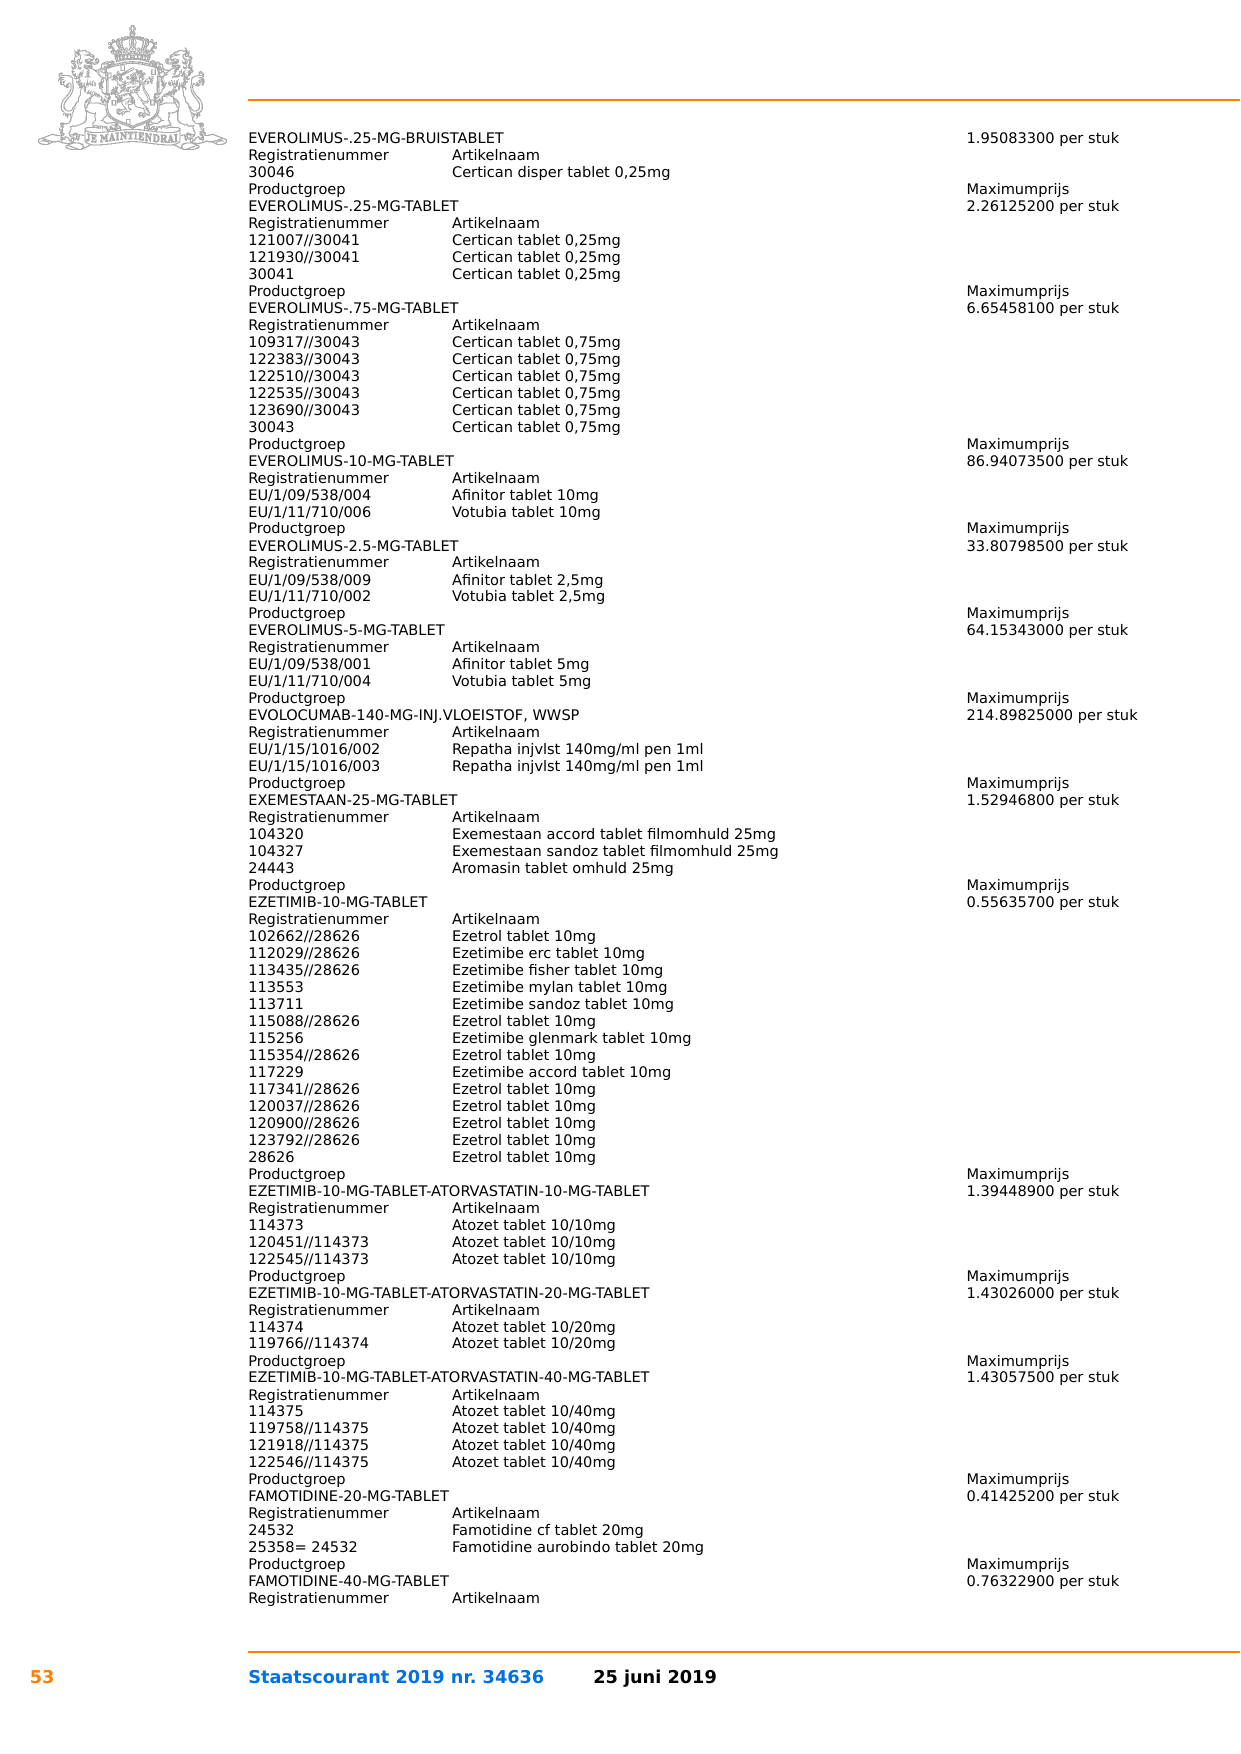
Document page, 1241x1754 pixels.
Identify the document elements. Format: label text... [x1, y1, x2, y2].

table_cell [961, 1403, 1163, 1420]
table_cell 1.52946800 per stuk [961, 792, 1163, 809]
table_cell [961, 1081, 1163, 1098]
table_cell 114374 [248, 1319, 446, 1335]
table_cell [961, 1132, 1163, 1149]
table_cell [446, 877, 961, 894]
table_cell Ezetrol tablet 10mg [446, 928, 961, 945]
table_cell [961, 402, 1163, 418]
table_cell Maximumprijs [961, 1353, 1163, 1369]
table_cell 119766//114374 [248, 1335, 446, 1352]
table_cell Maximumprijs [961, 1268, 1163, 1284]
table_cell Votubia tablet 2,5mg [446, 588, 961, 605]
table_cell 119758//114375 [248, 1420, 446, 1437]
table_cell [446, 283, 961, 300]
table_cell Productgroep [248, 436, 446, 452]
table_cell [961, 1064, 1163, 1081]
table_cell Maximumprijs [961, 1166, 1163, 1183]
table_cell [446, 181, 961, 198]
table_cell 104327 [248, 843, 446, 860]
table_cell Ezetimibe glenmark tablet 10mg [446, 1030, 961, 1047]
table_cell Maximumprijs [961, 690, 1163, 707]
table_cell Registratienummer [248, 470, 446, 486]
table_cell Atozet tablet 10/40mg [446, 1454, 961, 1471]
picture [38, 25, 227, 150]
table_cell Ezetrol tablet 10mg [446, 1013, 961, 1030]
table_cell [961, 1149, 1163, 1166]
table_cell [961, 1386, 1163, 1403]
table_cell 121918//114375 [248, 1437, 446, 1454]
table_cell Ezetrol tablet 10mg [446, 1115, 961, 1132]
table_cell [961, 962, 1163, 979]
table_cell [446, 1166, 961, 1183]
table_cell 64.15343000 per stuk [961, 622, 1163, 639]
table_cell Aromasin tablet omhuld 25mg [446, 860, 961, 877]
table_cell Artikelnaam [446, 1386, 961, 1403]
table_cell [961, 164, 1163, 181]
table_cell [446, 1471, 961, 1488]
table_cell 122383//30043 [248, 351, 446, 368]
table_cell Artikelnaam [446, 724, 961, 741]
table_cell Votubia tablet 10mg [446, 504, 961, 520]
table_cell Productgroep [248, 775, 446, 792]
table_cell Registratienummer [248, 215, 446, 232]
table_cell Productgroep [248, 877, 446, 894]
table_cell [446, 605, 961, 622]
table_cell [961, 911, 1163, 928]
table_cell Famotidine cf tablet 20mg [446, 1522, 961, 1539]
table_cell 102662//28626 [248, 928, 446, 945]
table_cell 30046 [248, 164, 446, 181]
table_cell Artikelnaam [446, 215, 961, 232]
table_cell 104320 [248, 826, 446, 843]
table_cell [961, 1251, 1163, 1267]
table_cell 122510//30043 [248, 368, 446, 384]
table_cell Registratienummer [248, 1200, 446, 1217]
table_cell Productgroep [248, 1471, 446, 1488]
table_cell [961, 1301, 1163, 1318]
table_cell [961, 334, 1163, 351]
table_cell EZETIMIB-10-MG-TABLET-ATORVASTATIN-10-MG-TABLET [248, 1183, 961, 1199]
table_cell [446, 520, 961, 537]
table_cell [961, 1454, 1163, 1471]
table_cell FAMOTIDINE-20-MG-TABLET [248, 1488, 961, 1505]
table_cell 0.41425200 per stuk [961, 1488, 1163, 1505]
table_cell Ezetrol tablet 10mg [446, 1149, 961, 1166]
table_cell Ezetimibe sandoz tablet 10mg [446, 996, 961, 1013]
table_cell Maximumprijs [961, 436, 1163, 452]
table_cell [961, 758, 1163, 775]
table_cell EVEROLIMUS-.25-MG-BRUISTABLET [248, 130, 961, 147]
table_cell [961, 979, 1163, 996]
table_cell Maximumprijs [961, 1556, 1163, 1573]
table_cell 122546//114375 [248, 1454, 446, 1471]
table_cell 1.43026000 per stuk [961, 1285, 1163, 1301]
table_cell 117229 [248, 1064, 446, 1081]
table_cell [961, 1115, 1163, 1132]
table_cell 25358= 24532 [248, 1539, 446, 1556]
table_cell [961, 215, 1163, 232]
table_cell Atozet tablet 10/10mg [446, 1217, 961, 1233]
table_cell Artikelnaam [446, 1301, 961, 1318]
table_cell Afinitor tablet 2,5mg [446, 571, 961, 588]
table_cell Artikelnaam [446, 1200, 961, 1217]
table_cell Maximumprijs [961, 1471, 1163, 1488]
table_cell 6.65458100 per stuk [961, 300, 1163, 317]
table_cell 2.26125200 per stuk [961, 198, 1163, 215]
table_cell Certican tablet 0,75mg [446, 368, 961, 384]
table_cell Productgroep [248, 1556, 446, 1573]
table_cell [961, 147, 1163, 164]
table_cell [961, 724, 1163, 741]
table_cell [961, 385, 1163, 402]
table_cell [446, 1268, 961, 1284]
table_cell 33.80798500 per stuk [961, 538, 1163, 554]
table_cell [961, 1539, 1163, 1556]
table_cell EU/1/09/538/004 [248, 486, 446, 503]
table_cell 115088//28626 [248, 1013, 446, 1030]
table_cell Exemestaan sandoz tablet filmomhuld 25mg [446, 843, 961, 860]
table_cell [961, 1200, 1163, 1217]
table_cell EU/1/15/1016/002 [248, 741, 446, 758]
table_cell Atozet tablet 10/20mg [446, 1335, 961, 1352]
table_cell EU/1/09/538/001 [248, 656, 446, 673]
table_cell EVEROLIMUS-2.5-MG-TABLET [248, 538, 961, 554]
table_cell Famotidine aurobindo tablet 20mg [446, 1539, 961, 1556]
table_cell Productgroep [248, 181, 446, 198]
table_cell [446, 1353, 961, 1369]
table_cell Registratienummer [248, 639, 446, 656]
table_cell 30041 [248, 266, 446, 283]
table_cell Artikelnaam [446, 147, 961, 164]
table_cell Maximumprijs [961, 877, 1163, 894]
table_cell EVEROLIMUS-10-MG-TABLET [248, 453, 961, 469]
table_cell Votubia tablet 5mg [446, 673, 961, 690]
table_cell EZETIMIB-10-MG-TABLET-ATORVASTATIN-20-MG-TABLET [248, 1285, 961, 1301]
table_cell Productgroep [248, 520, 446, 537]
table_cell Artikelnaam [446, 470, 961, 486]
table_cell 121007//30041 [248, 232, 446, 249]
table_cell 122535//30043 [248, 385, 446, 402]
table_cell Artikelnaam [446, 639, 961, 656]
table_cell EU/1/09/538/009 [248, 571, 446, 588]
table_cell [961, 504, 1163, 520]
table_cell [961, 1047, 1163, 1064]
table_cell Ezetrol tablet 10mg [446, 1098, 961, 1115]
table_cell 114373 [248, 1217, 446, 1233]
table_cell [961, 368, 1163, 384]
table_cell Productgroep [248, 283, 446, 300]
table_cell [961, 554, 1163, 571]
table_cell 123690//30043 [248, 402, 446, 418]
table_cell EZETIMIB-10-MG-TABLET-ATORVASTATIN-40-MG-TABLET [248, 1369, 961, 1386]
table_cell 123792//28626 [248, 1132, 446, 1149]
table_cell [961, 1590, 1163, 1607]
table_cell Certican disper tablet 0,25mg [446, 164, 961, 181]
table_cell [961, 571, 1163, 588]
table_cell Ezetimibe erc tablet 10mg [446, 945, 961, 962]
table_cell EU/1/11/710/006 [248, 504, 446, 520]
table_cell Atozet tablet 10/10mg [446, 1234, 961, 1251]
table_cell EU/1/11/710/002 [248, 588, 446, 605]
table_cell [961, 741, 1163, 758]
table_cell 24532 [248, 1522, 446, 1539]
table_cell Maximumprijs [961, 605, 1163, 622]
table_cell Ezetimibe mylan tablet 10mg [446, 979, 961, 996]
table_cell EVEROLIMUS-5-MG-TABLET [248, 622, 961, 639]
table_cell 1.95083300 per stuk [961, 130, 1163, 147]
table_cell 86.94073500 per stuk [961, 453, 1163, 469]
table_cell Productgroep [248, 1268, 446, 1284]
table_cell [961, 1420, 1163, 1437]
table_cell Exemestaan accord tablet filmomhuld 25mg [446, 826, 961, 843]
table_cell [961, 232, 1163, 249]
table_cell [961, 656, 1163, 673]
table_cell Productgroep [248, 605, 446, 622]
table_cell 122545//114373 [248, 1251, 446, 1267]
table_cell Registratienummer [248, 147, 446, 164]
table_cell Certican tablet 0,25mg [446, 232, 961, 249]
table_cell [961, 945, 1163, 962]
table_cell EU/1/15/1016/003 [248, 758, 446, 775]
table_cell [961, 1030, 1163, 1047]
table_cell [446, 775, 961, 792]
table_cell [961, 266, 1163, 283]
table_cell Ezetimibe fisher tablet 10mg [446, 962, 961, 979]
table_cell [961, 470, 1163, 486]
table_cell [961, 860, 1163, 877]
table_cell [961, 673, 1163, 690]
table_cell [961, 249, 1163, 266]
table_cell [446, 1556, 961, 1573]
table_cell [961, 351, 1163, 368]
table_cell 115256 [248, 1030, 446, 1047]
table_cell [961, 486, 1163, 503]
table_cell Artikelnaam [446, 1590, 961, 1607]
table_cell Registratienummer [248, 554, 446, 571]
table_cell Atozet tablet 10/40mg [446, 1437, 961, 1454]
table_cell Maximumprijs [961, 520, 1163, 537]
table_cell [961, 588, 1163, 605]
table_cell 109317//30043 [248, 334, 446, 351]
table_cell 113711 [248, 996, 446, 1013]
table_cell Registratienummer [248, 1301, 446, 1318]
table_cell Productgroep [248, 690, 446, 707]
table_cell Atozet tablet 10/10mg [446, 1251, 961, 1267]
table_cell 1.43057500 per stuk [961, 1369, 1163, 1386]
table_cell Afinitor tablet 10mg [446, 486, 961, 503]
table_cell Productgroep [248, 1353, 446, 1369]
table_cell Certican tablet 0,25mg [446, 249, 961, 266]
table_cell 121930//30041 [248, 249, 446, 266]
table_cell Productgroep [248, 1166, 446, 1183]
table_cell 214.89825000 per stuk [961, 707, 1163, 724]
table_cell 113553 [248, 979, 446, 996]
table_cell [961, 1437, 1163, 1454]
table_cell [961, 928, 1163, 945]
table_cell 0.76322900 per stuk [961, 1573, 1163, 1590]
table_cell Certican tablet 0,75mg [446, 402, 961, 418]
table_cell [961, 826, 1163, 843]
table_cell Registratienummer [248, 911, 446, 928]
table_cell Repatha injvlst 140mg/ml pen 1ml [446, 741, 961, 758]
table_cell Certican tablet 0,25mg [446, 266, 961, 283]
table_cell Ezetrol tablet 10mg [446, 1047, 961, 1064]
table_cell EVEROLIMUS-.75-MG-TABLET [248, 300, 961, 317]
table_cell EXEMESTAAN-25-MG-TABLET [248, 792, 961, 809]
table_cell [961, 1505, 1163, 1522]
table_cell Maximumprijs [961, 181, 1163, 198]
table_cell Certican tablet 0,75mg [446, 419, 961, 436]
table_cell 0.55635700 per stuk [961, 894, 1163, 911]
table_cell EU/1/11/710/004 [248, 673, 446, 690]
table_cell Registratienummer [248, 724, 446, 741]
table_cell [961, 639, 1163, 656]
table_cell [961, 1013, 1163, 1030]
table_cell 113435//28626 [248, 962, 446, 979]
table_cell Registratienummer [248, 1590, 446, 1607]
table_cell [961, 419, 1163, 436]
table_cell 112029//28626 [248, 945, 446, 962]
table_cell Ezetrol tablet 10mg [446, 1132, 961, 1149]
table_cell 115354//28626 [248, 1047, 446, 1064]
table_cell Certican tablet 0,75mg [446, 385, 961, 402]
table_cell Atozet tablet 10/40mg [446, 1403, 961, 1420]
table_cell 30043 [248, 419, 446, 436]
table_cell Ezetrol tablet 10mg [446, 1081, 961, 1098]
table_cell [961, 1335, 1163, 1352]
table_cell [961, 843, 1163, 860]
table_cell Artikelnaam [446, 317, 961, 334]
table_cell [961, 1319, 1163, 1335]
table_cell 28626 [248, 1149, 446, 1166]
table_cell Registratienummer [248, 1505, 446, 1522]
table_cell [961, 1217, 1163, 1233]
table_cell Atozet tablet 10/20mg [446, 1319, 961, 1335]
table_cell Atozet tablet 10/40mg [446, 1420, 961, 1437]
table_cell Artikelnaam [446, 554, 961, 571]
table_cell 120900//28626 [248, 1115, 446, 1132]
table_cell 1.39448900 per stuk [961, 1183, 1163, 1199]
table_cell Certican tablet 0,75mg [446, 334, 961, 351]
table_cell [446, 436, 961, 452]
table_cell 24443 [248, 860, 446, 877]
table_cell [961, 809, 1163, 826]
table_cell 120451//114373 [248, 1234, 446, 1251]
table_cell Ezetimibe accord tablet 10mg [446, 1064, 961, 1081]
table_cell Certican tablet 0,75mg [446, 351, 961, 368]
table_cell Artikelnaam [446, 1505, 961, 1522]
table_cell [961, 1098, 1163, 1115]
table_cell EVEROLIMUS-.25-MG-TABLET [248, 198, 961, 215]
table_cell Artikelnaam [446, 911, 961, 928]
table_cell Registratienummer [248, 317, 446, 334]
table_cell [961, 1234, 1163, 1251]
table_cell EVOLOCUMAB-140-MG-INJ.VLOEISTOF, WWSP [248, 707, 961, 724]
table_cell [446, 690, 961, 707]
table_cell Maximumprijs [961, 283, 1163, 300]
table_cell 120037//28626 [248, 1098, 446, 1115]
table_cell Repatha injvlst 140mg/ml pen 1ml [446, 758, 961, 775]
table_cell Afinitor tablet 5mg [446, 656, 961, 673]
table_cell Maximumprijs [961, 775, 1163, 792]
table_cell Artikelnaam [446, 809, 961, 826]
table_cell 114375 [248, 1403, 446, 1420]
table_cell 117341//28626 [248, 1081, 446, 1098]
table_cell [961, 317, 1163, 334]
table_cell FAMOTIDINE-40-MG-TABLET [248, 1573, 961, 1590]
table_cell [961, 996, 1163, 1013]
table_cell [961, 1522, 1163, 1539]
table_cell Registratienummer [248, 809, 446, 826]
table_cell Registratienummer [248, 1386, 446, 1403]
table_cell EZETIMIB-10-MG-TABLET [248, 894, 961, 911]
